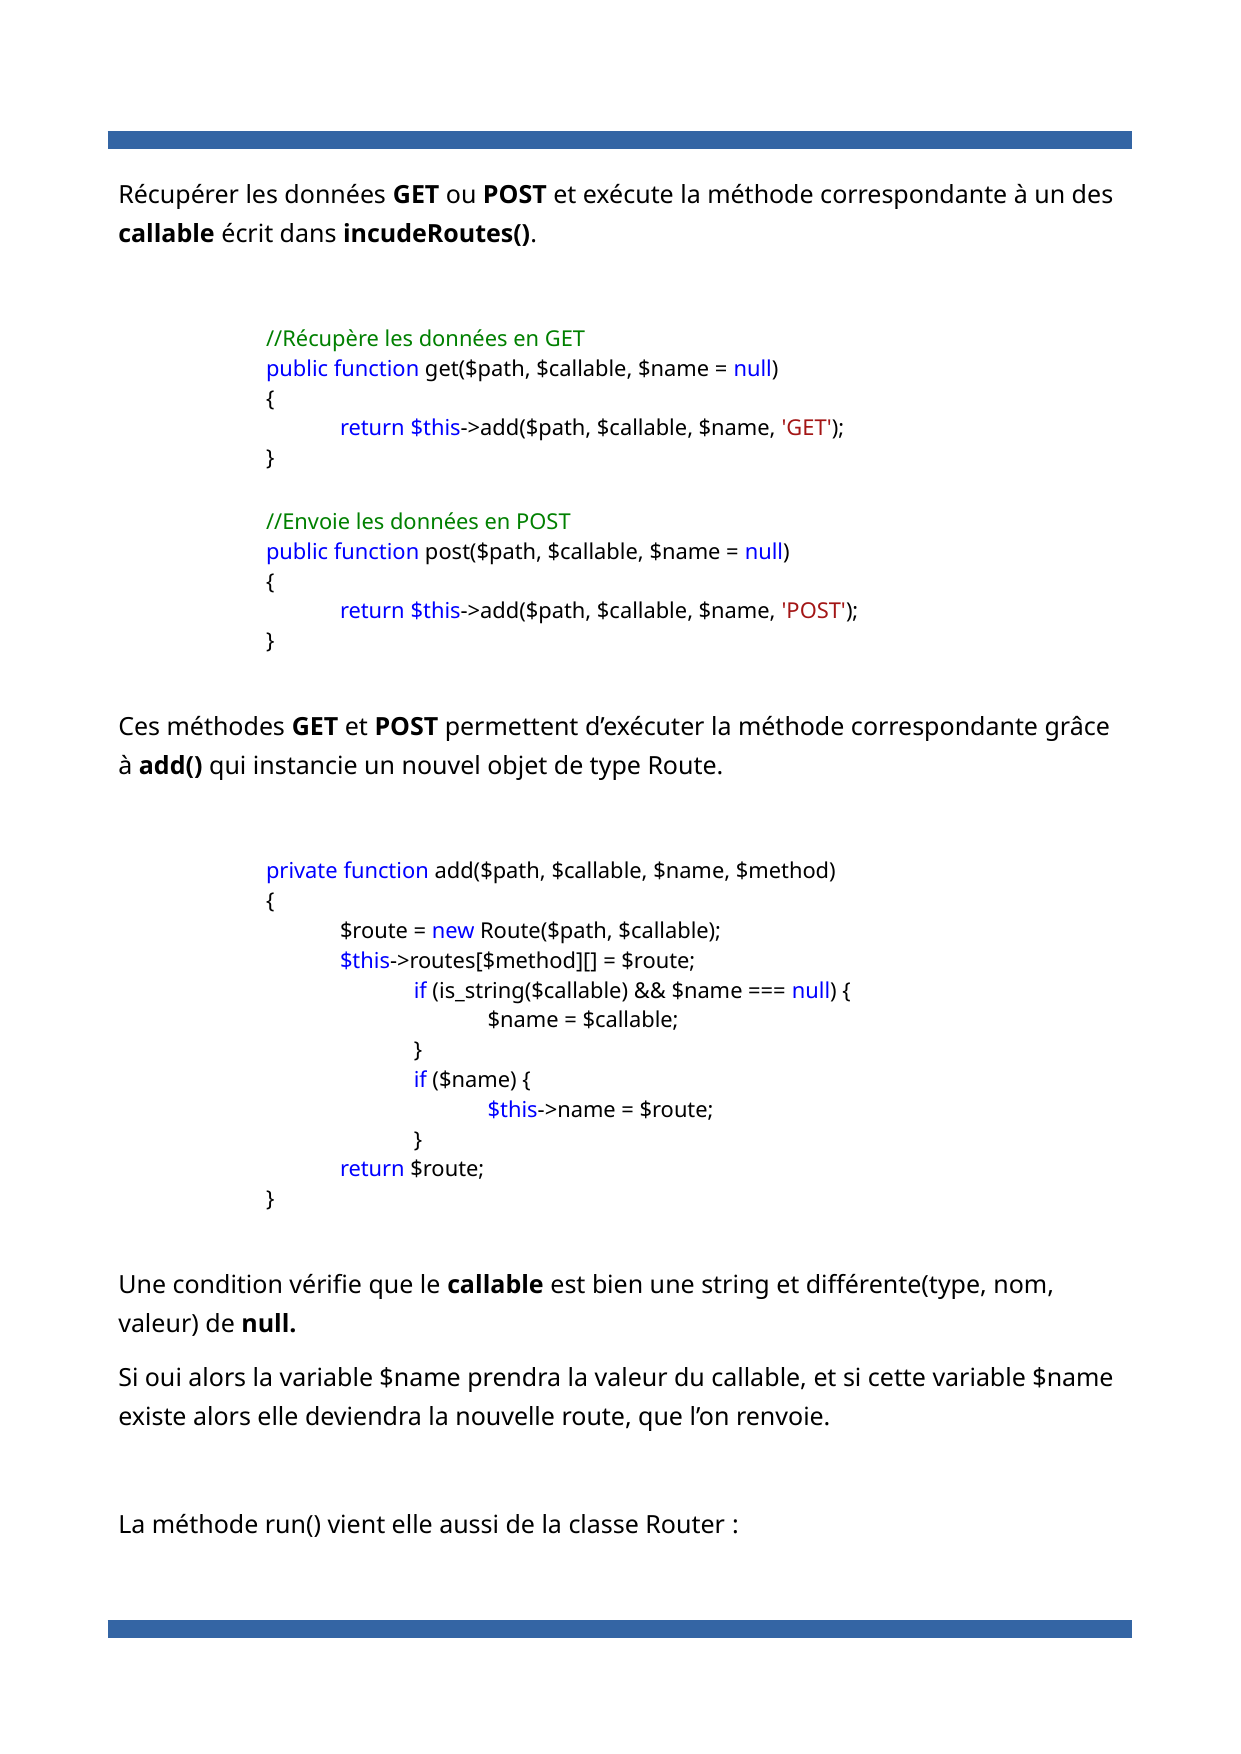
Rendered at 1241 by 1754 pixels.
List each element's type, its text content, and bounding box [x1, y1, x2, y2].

text $name = $callable; [118, 1004, 1122, 1034]
text public function get($path, $callable, $name = null) [118, 353, 1122, 383]
text } [118, 1123, 1122, 1153]
text Ces méthodes GET et POST permettent d’exécuter la méthode correspondante grâce à add() qui instancie un nouvel objet de type Route. [118, 709, 1122, 782]
text } [118, 442, 1122, 472]
text private function add($path, $callable, $name, $method) [118, 855, 1122, 885]
text } [118, 625, 1122, 655]
text //Récupère les données en GET [118, 323, 1122, 353]
text { [118, 885, 1122, 915]
text public function post($path, $callable, $name = null) [118, 536, 1122, 566]
text if ($name) { [118, 1064, 1122, 1094]
text Récupérer les données GET ou POST et exécute la méthode correspondante à un des callable écrit dans incudeRoutes(). [118, 176, 1122, 249]
text if (is_string($callable) && $name === null) { [118, 974, 1122, 1004]
text $route = new Route($path, $callable); [118, 915, 1122, 945]
text Une condition vérifie que le callable est bien une string et différente(type, nom, valeur) de null. [118, 1267, 1122, 1340]
text { [118, 383, 1122, 412]
text } [118, 1034, 1122, 1064]
text return $this->add($path, $callable, $name, 'GET'); [118, 412, 1122, 442]
text return $route; [118, 1153, 1122, 1183]
text } [118, 1183, 1122, 1213]
text return $this->add($path, $callable, $name, 'POST'); [118, 595, 1122, 625]
text $this->routes[$method][] = $route; [118, 945, 1122, 974]
text $this->name = $route; [118, 1094, 1122, 1123]
text { [118, 566, 1122, 595]
text La méthode run() vient elle aussi de la classe Router : [118, 1506, 1122, 1540]
text Si oui alors la variable $name prendra la valeur du callable, et si cette variable $name existe alors elle deviendra la nouvelle route, que l’on renvoie. [118, 1359, 1122, 1433]
text //Envoie les données en POST [118, 506, 1122, 536]
